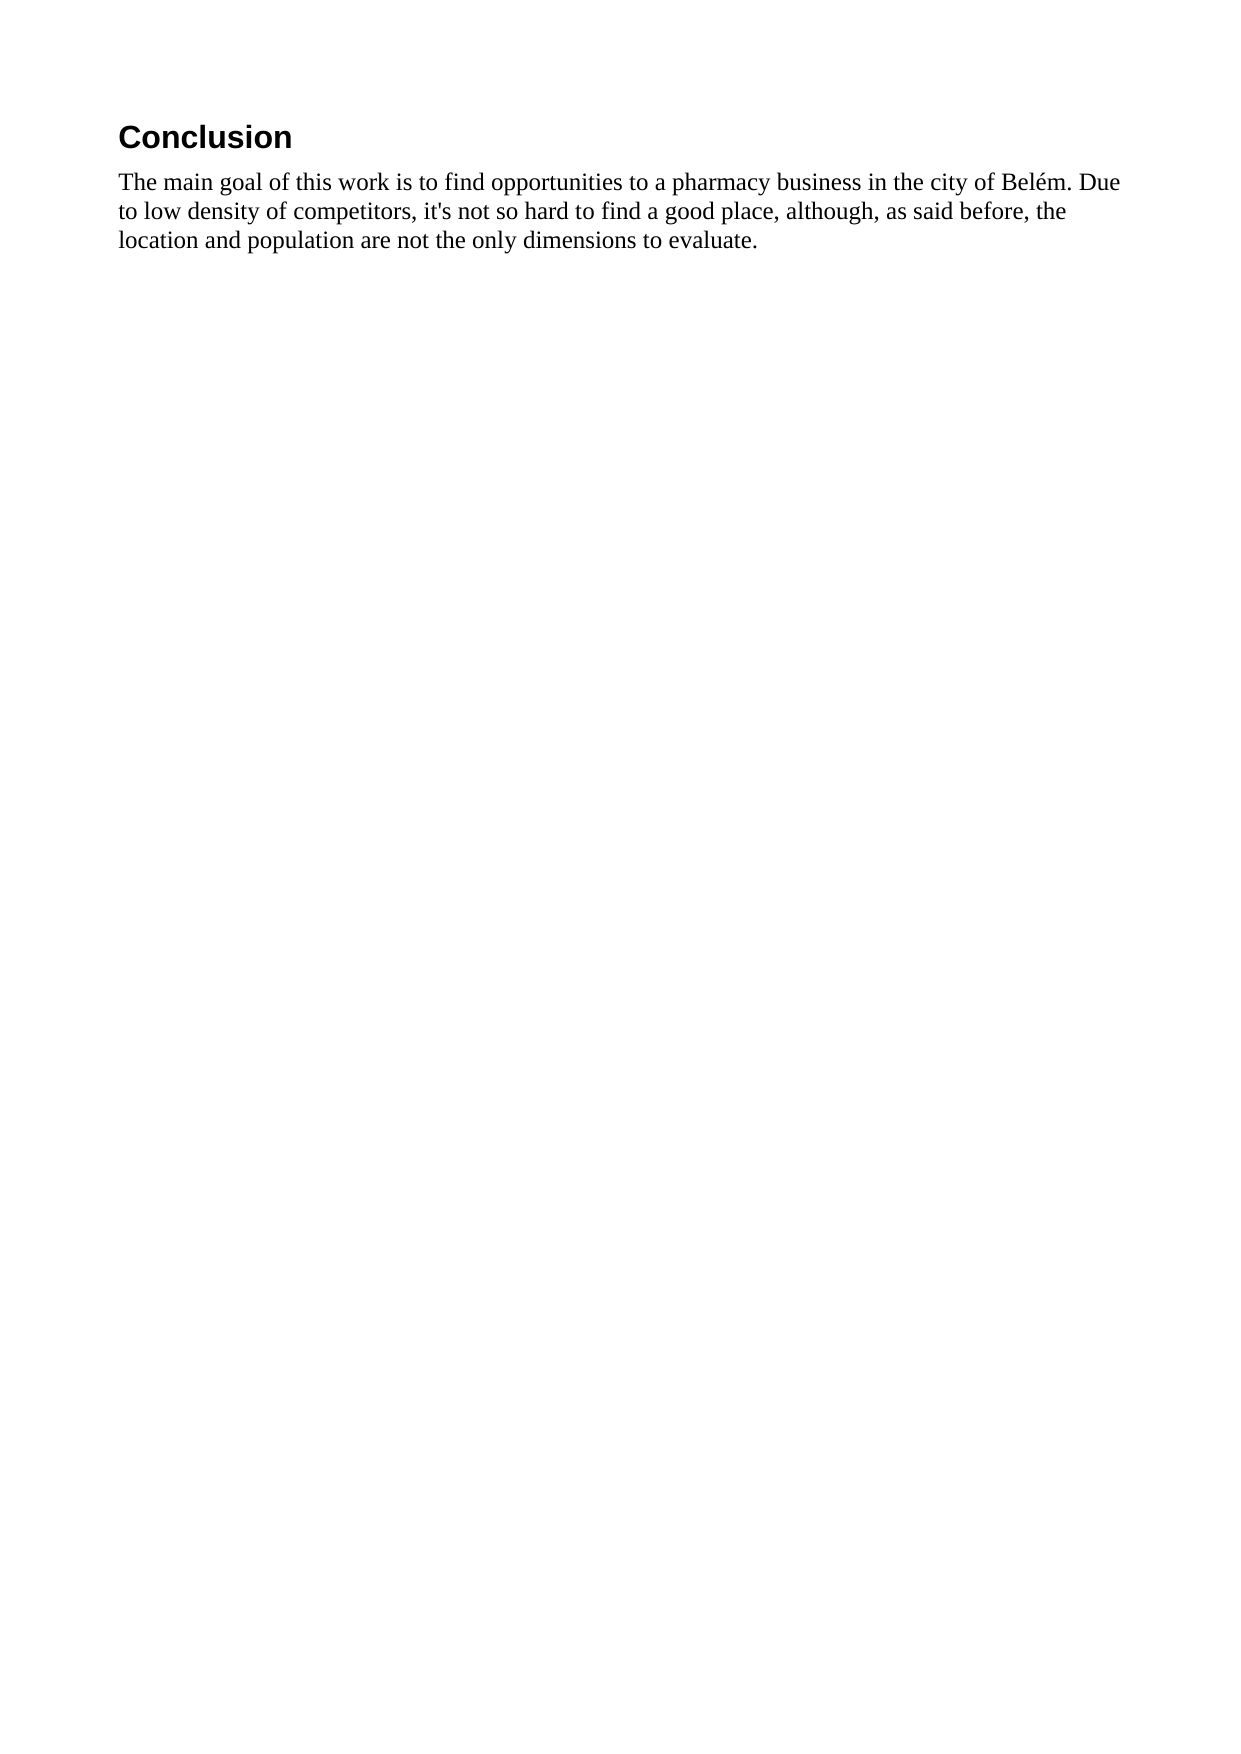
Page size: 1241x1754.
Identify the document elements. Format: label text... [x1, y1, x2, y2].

text The main goal of this work is to find opportunities to a pharmacy business in the city of Belém. Due to low density of competitors, it's not so hard to find a good place, although, as said before, the location and population are not the only dimensions to evaluate. [118, 167, 1122, 254]
subtitle Conclusion [118, 118, 1122, 155]
